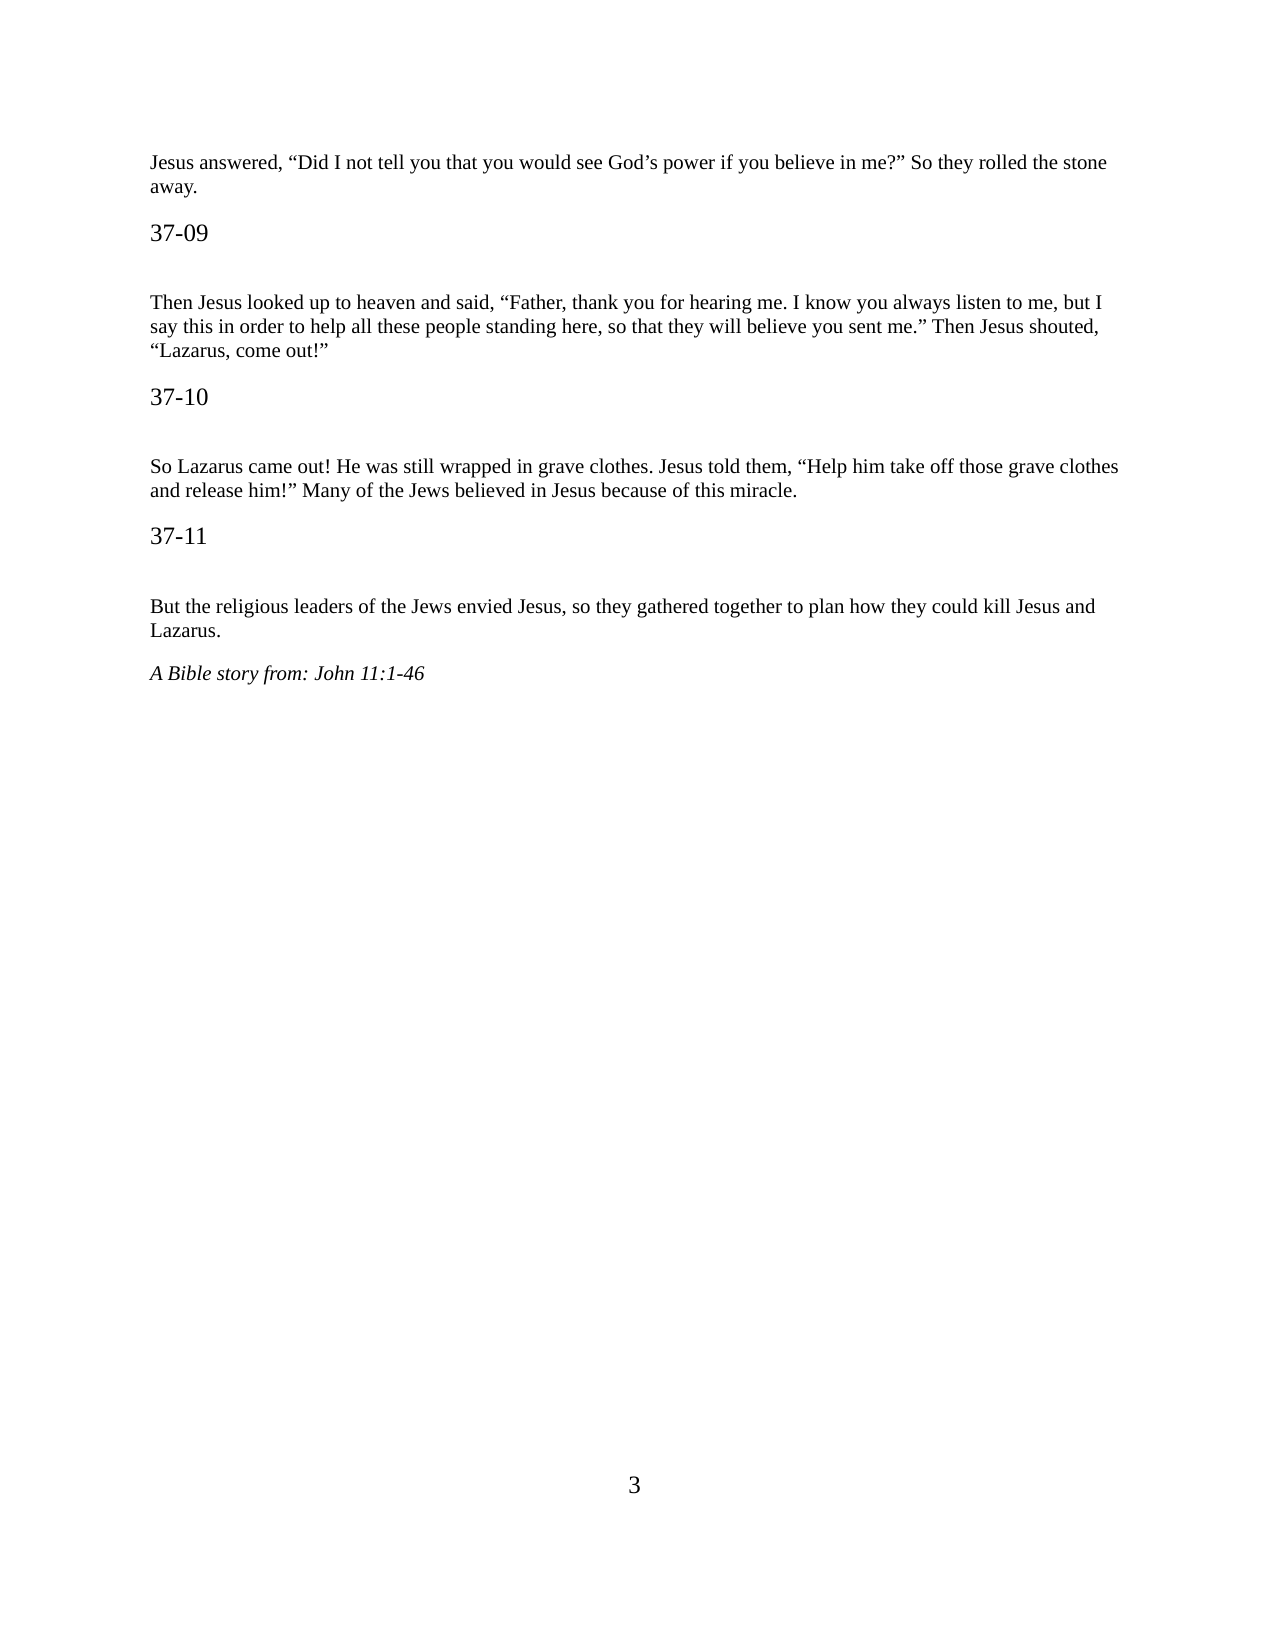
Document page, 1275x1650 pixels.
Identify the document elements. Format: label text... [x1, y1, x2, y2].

text Jesus answered, “Did I not tell you that you would see God’s power if you believe in me?” So they rolled the stone away. [150, 150, 1125, 198]
text A Bible story from: John 11:1-46 [150, 661, 1125, 685]
text But the religious leaders of the Jews envied Jesus, so they gathered together to plan how they could kill Jesus and Lazarus. [150, 594, 1125, 642]
subtitle 37-09 [150, 218, 1125, 246]
subtitle 37-11 [150, 521, 1125, 550]
text So Lazarus came out! He was still wrapped in grave clothes. Jesus told them, “Help him take off those grave clothes and release him!” Many of the Jews believed in Jesus because of this miracle. [150, 454, 1125, 502]
subtitle 37-10 [150, 382, 1125, 410]
text Then Jesus looked up to heaven and said, “Father, thank you for hearing me. I know you always listen to me, but I say this in order to help all these people standing here, so that they will believe you sent me.” Then Jesus shouted, “Lazarus, come out!” [150, 290, 1125, 362]
